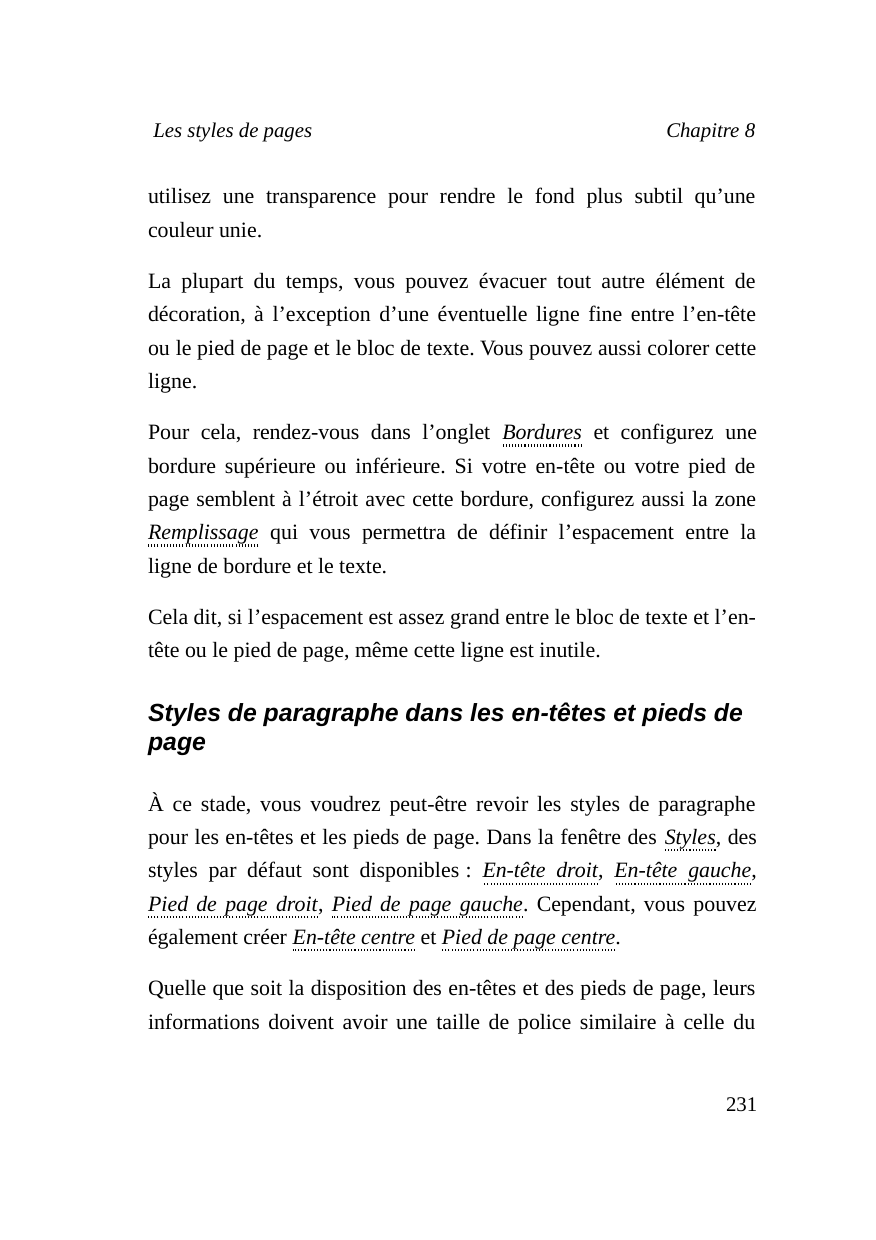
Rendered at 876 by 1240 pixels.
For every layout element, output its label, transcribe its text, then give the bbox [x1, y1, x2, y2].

text Quelle que soit la disposition des en-têtes et des pieds de page, leurs informations doivent avoir une taille de police similaire à celle du [148, 969, 757, 1036]
text La plupart du temps, vous pouvez évacuer tout autre élément de décoration, à l’exception d’une éventuelle ligne fine entre l’en-tête ou le pied de page et le bloc de texte. Vous pouvez aussi colorer cette ligne. [148, 262, 757, 395]
text Pour cela, rendez-vous dans l’onglet Bordures et configurez une bordure supérieure ou inférieure. Si votre en-tête ou votre pied de page semblent à l’étroit avec cette bordure, configurez aussi la zone Remplissage qui vous permettra de définir l’espacement entre la ligne de bordure et le texte. [148, 413, 757, 580]
text À ce stade, vous voudrez peut-être revoir les styles de paragraphe pour les en-têtes et les pieds de page. Dans la fenêtre des Styles, des styles par défaut sont disponibles : En-tête droit, En-tête gauche, Pied de page droit, Pied de page gauche. Cependant, vous pouvez également créer En-tête centre et Pied de page centre. [148, 784, 757, 951]
text utilisez une transparence pour rendre le fond plus subtil qu’une couleur unie. [148, 177, 757, 244]
subtitle Styles de paragraphe dans les en-têtes et pieds de page [148, 698, 757, 755]
text Cela dit, si l’espacement est assez grand entre le bloc de texte et l’en-tête ou le pied de page, même cette ligne est inutile. [148, 598, 757, 664]
